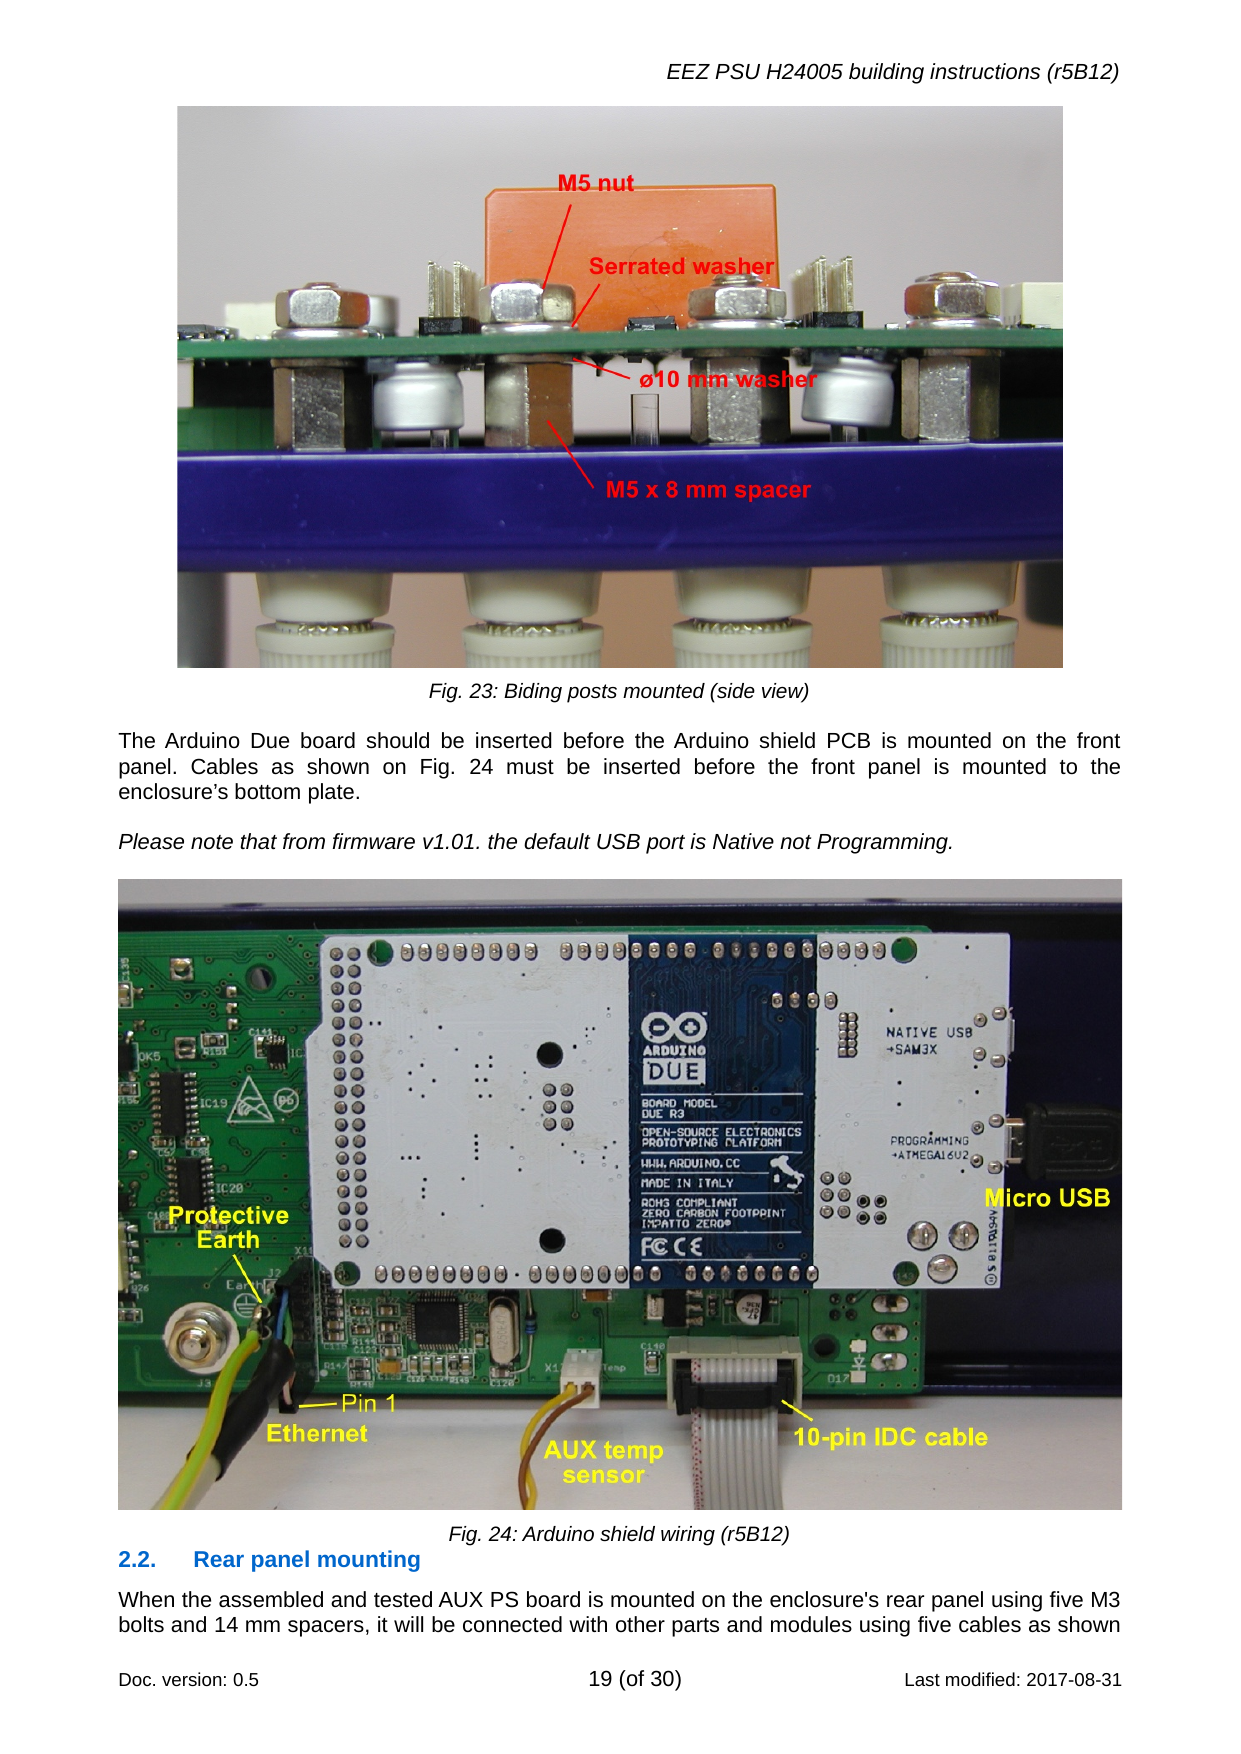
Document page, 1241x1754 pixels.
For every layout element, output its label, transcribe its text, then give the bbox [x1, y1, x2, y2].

text When the assembled and tested AUX PS board is mounted on the enclosure's rear panel using five M3 bolts and 14 mm spacers, it will be connected with other parts and modules using five cables as shown [118, 1587, 1122, 1637]
picture [177, 106, 1063, 668]
text Please note that from firmware v1.01. the default USB port is Native not Programming. [118, 829, 1122, 854]
text The Arduino Due board should be inserted before the Arduino shield PCB is mounted on the front panel. Cables as shown on Fig. 24 must be inserted before the front panel is mounted to the enclosure’s bottom plate. [118, 728, 1122, 804]
list Fig. 24: Arduino shield wiring (r5B12) [118, 1510, 1122, 1546]
text Fig. 23: Biding posts mounted (side view) [177, 668, 1063, 703]
subtitle Rear panel mounting [118, 1546, 1122, 1572]
picture [118, 879, 1123, 1510]
